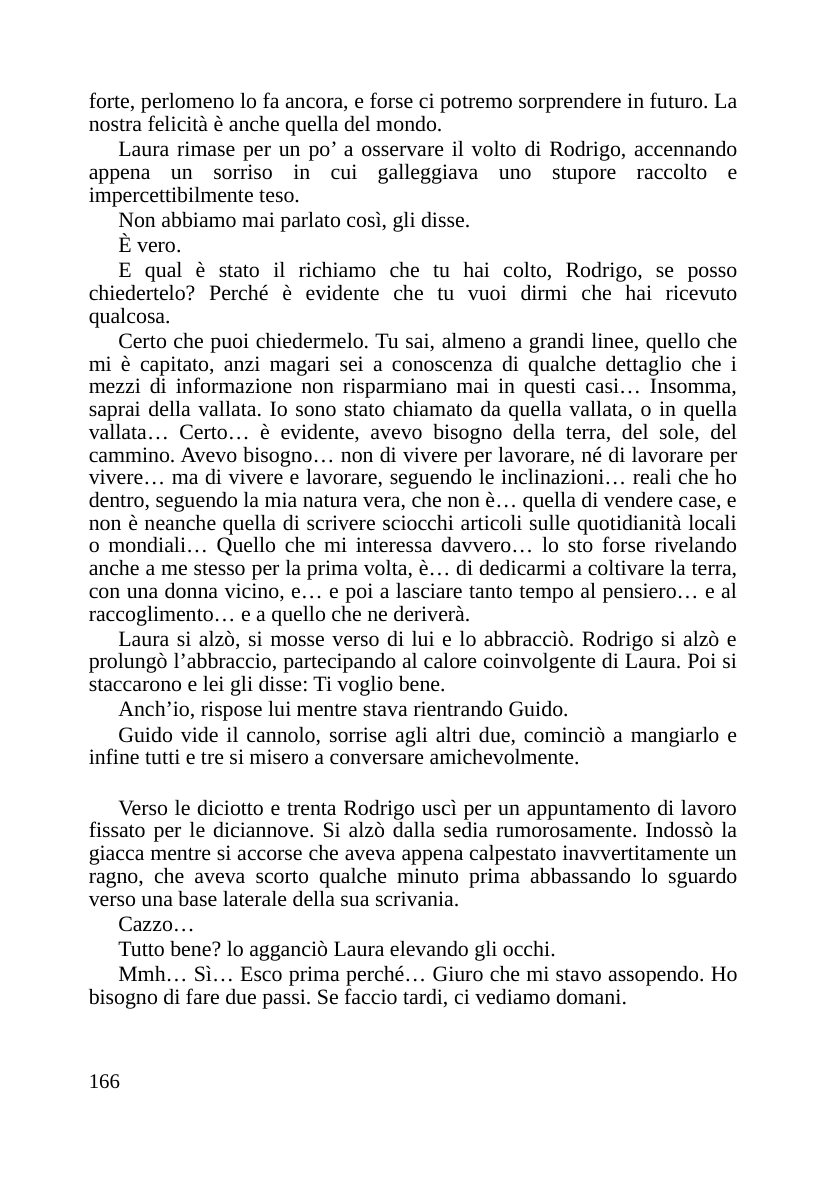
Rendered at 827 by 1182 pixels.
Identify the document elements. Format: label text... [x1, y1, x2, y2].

text Guido vide il cannolo, sorrise agli altri due, cominciò a mangiarlo e infine tutti e tre si misero a conversare amichevolmente. [88, 722, 738, 769]
text Non abbiamo mai parlato così, gli disse. [88, 207, 738, 232]
text Mmh… Sì… Esco prima perché… Giuro che mi stavo assopendo. Ho bisogno di fare due passi. Se faccio tardi, ci vediamo domani. [88, 961, 738, 1009]
text Certo che puoi chiedermelo. Tu sai, almeno a grandi linee, quello che mi è capitato, anzi magari sei a conoscenza di qualche dettaglio che i mezzi di informazione non risparmiano mai in questi casi… Insomma, saprai della vallata. Io sono stato chiamato da quella vallata, o in quella vallata… Certo… è evidente, avevo bisogno della terra, del sole, del cammino. Avevo bisogno… non di vivere per lavorare, né di lavorare per vivere… ma di vivere e lavorare, seguendo le inclinazioni… reali che ho dentro, seguendo la mia natura vera, che non è… quella di vendere case, e non è neanche quella di scrivere sciocchi articoli sulle quotidianità locali o mondiali… Quello che mi interessa davvero… lo sto forse rivelando anche a me stesso per la prima volta, è… di dedicarmi a coltivare la terra, con una donna vicino, e… e poi a lasciare tanto tempo al pensiero… e al raccoglimento… e a quello che ne deriverà. [88, 328, 738, 626]
text Verso le diciotto e trenta Rodrigo uscì per un appuntamento di lavoro fissato per le diciannove. Si alzò dalla sedia rumorosamente. Indossò la giacca mentre si accorse che aveva appena calpestato inavvertitamente un ragno, che aveva scorto qualche minuto prima abbassando lo sguardo verso una base laterale della sua scrivania. [88, 795, 738, 911]
text Anch’io, rispose lui mentre stava rientrando Guido. [88, 696, 738, 722]
text E qual è stato il richiamo che tu hai colto, Rodrigo, se posso chiedertelo? Perché è evidente che tu vuoi dirmi che hai ricevuto qualcosa. [88, 257, 738, 328]
text È vero. [88, 232, 738, 257]
text Tutto bene? lo agganciò Laura elevando gli occhi. [88, 936, 738, 961]
text Cazzo… [88, 911, 738, 936]
text Laura rimase per un po’ a osservare il volto di Rodrigo, accennando appena un sorriso in cui galleggiava uno stupore raccolto e impercettibilmente teso. [88, 136, 738, 207]
text Laura si alzò, si mosse verso di lui e lo abbracciò. Rodrigo si alzò e prolungò l’abbraccio, partecipando al calore coinvolgente di Laura. Poi si staccarono e lei gli disse: Ti voglio bene. [88, 626, 738, 696]
text forte, perlomeno lo fa ancora, e forse ci potremo sorprendere in futuro. La nostra felicità è anche quella del mondo. [88, 88, 738, 136]
